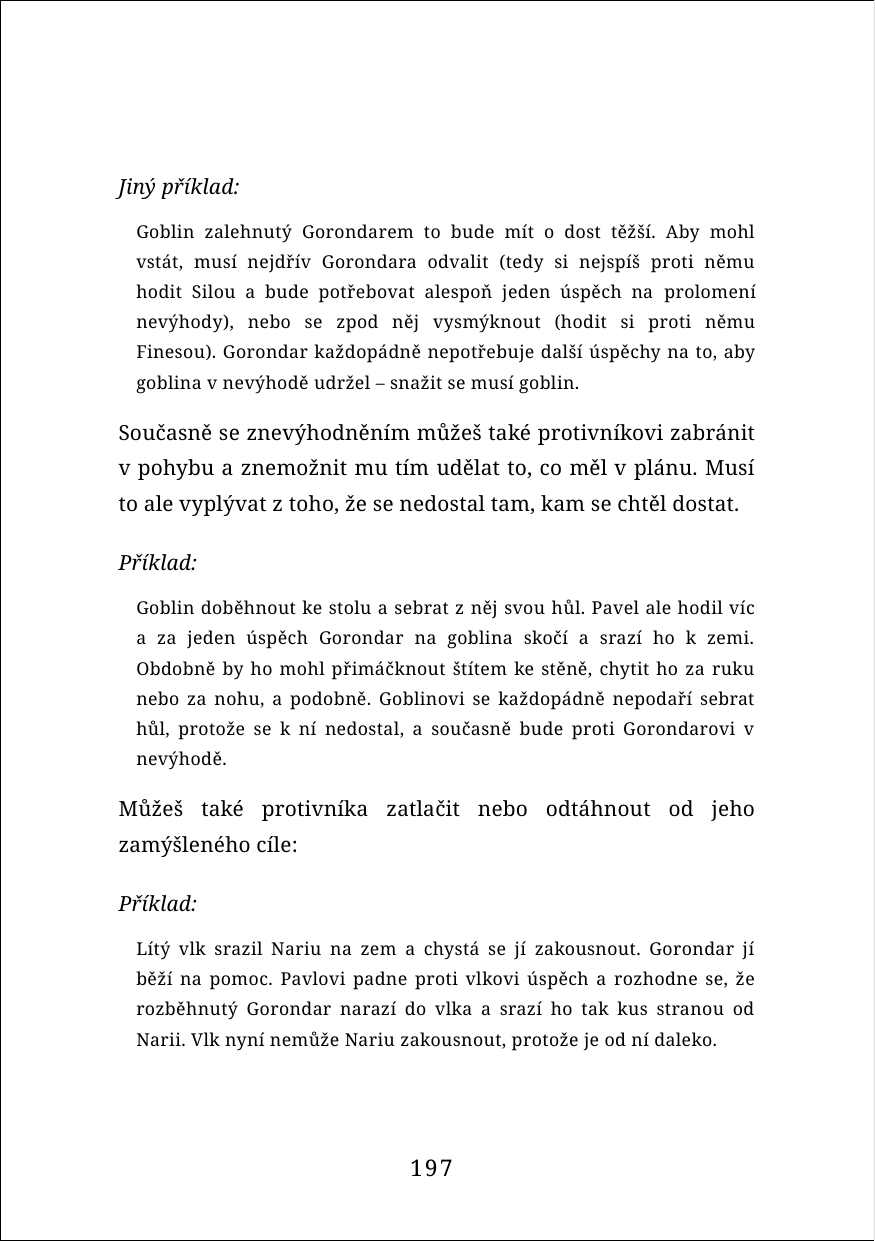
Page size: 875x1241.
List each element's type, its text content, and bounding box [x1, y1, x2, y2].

text Lítý vlk srazil Nariu na zem a chystá se jí zakousnout. Gorondar jí běží na pomoc. Pavlovi padne proti vlkovi úspěch a rozhodne se, že rozběhnutý Gorondar narazí do vlka a srazí ho tak kus stranou od Narii. Vlk nyní nemůže Nariu zakousnout, protože je od ní daleko. [136, 936, 756, 1051]
text Příklad: [118, 548, 756, 577]
text Příklad: [118, 889, 756, 918]
text Goblin zalehnutý Gorondarem to bude mít o dost těžší. Aby mohl vstát, musí nejdřív Gorondara odvalit (tedy si nejspíš proti němu hodit Silou a bude potřebovat alespoň jeden úspěch na prolomení nevýhody), nebo se zpod něj vysmýknout (hodit si proti němu Finesou). Gorondar každopádně nepotřebuje další úspěchy na to, aby goblina v nevýhodě udržel – snažit se musí goblin. [136, 219, 756, 394]
text Můžeš také protivníka zatlačit nebo odtáhnout od jeho zamýšleného cíle: [118, 794, 756, 858]
text Jiný příklad: [118, 172, 756, 200]
text Současně se znevýhodněním můžeš také protivníkovi zabránit v pohybu a znemožnit mu tím udělat to, co měl v plánu. Musí to ale vyplývat z toho, že se nedostal tam, kam se chtěl dostat. [118, 418, 756, 517]
text Goblin doběhnout ke stolu a sebrat z něj svou hůl. Pavel ale hodil víc a za jeden úspěch Gorondar na goblina skočí a srazí ho k zemi. Obdobně by ho mohl přimáčknout štítem ke stěně, chytit ho za ruku nebo za nohu, a podobně. Goblinovi se každopádně nepodaří sebrat hůl, protože se k ní nedostal, a současně bude proti Gorondarovi v nevýhodě. [136, 596, 756, 771]
